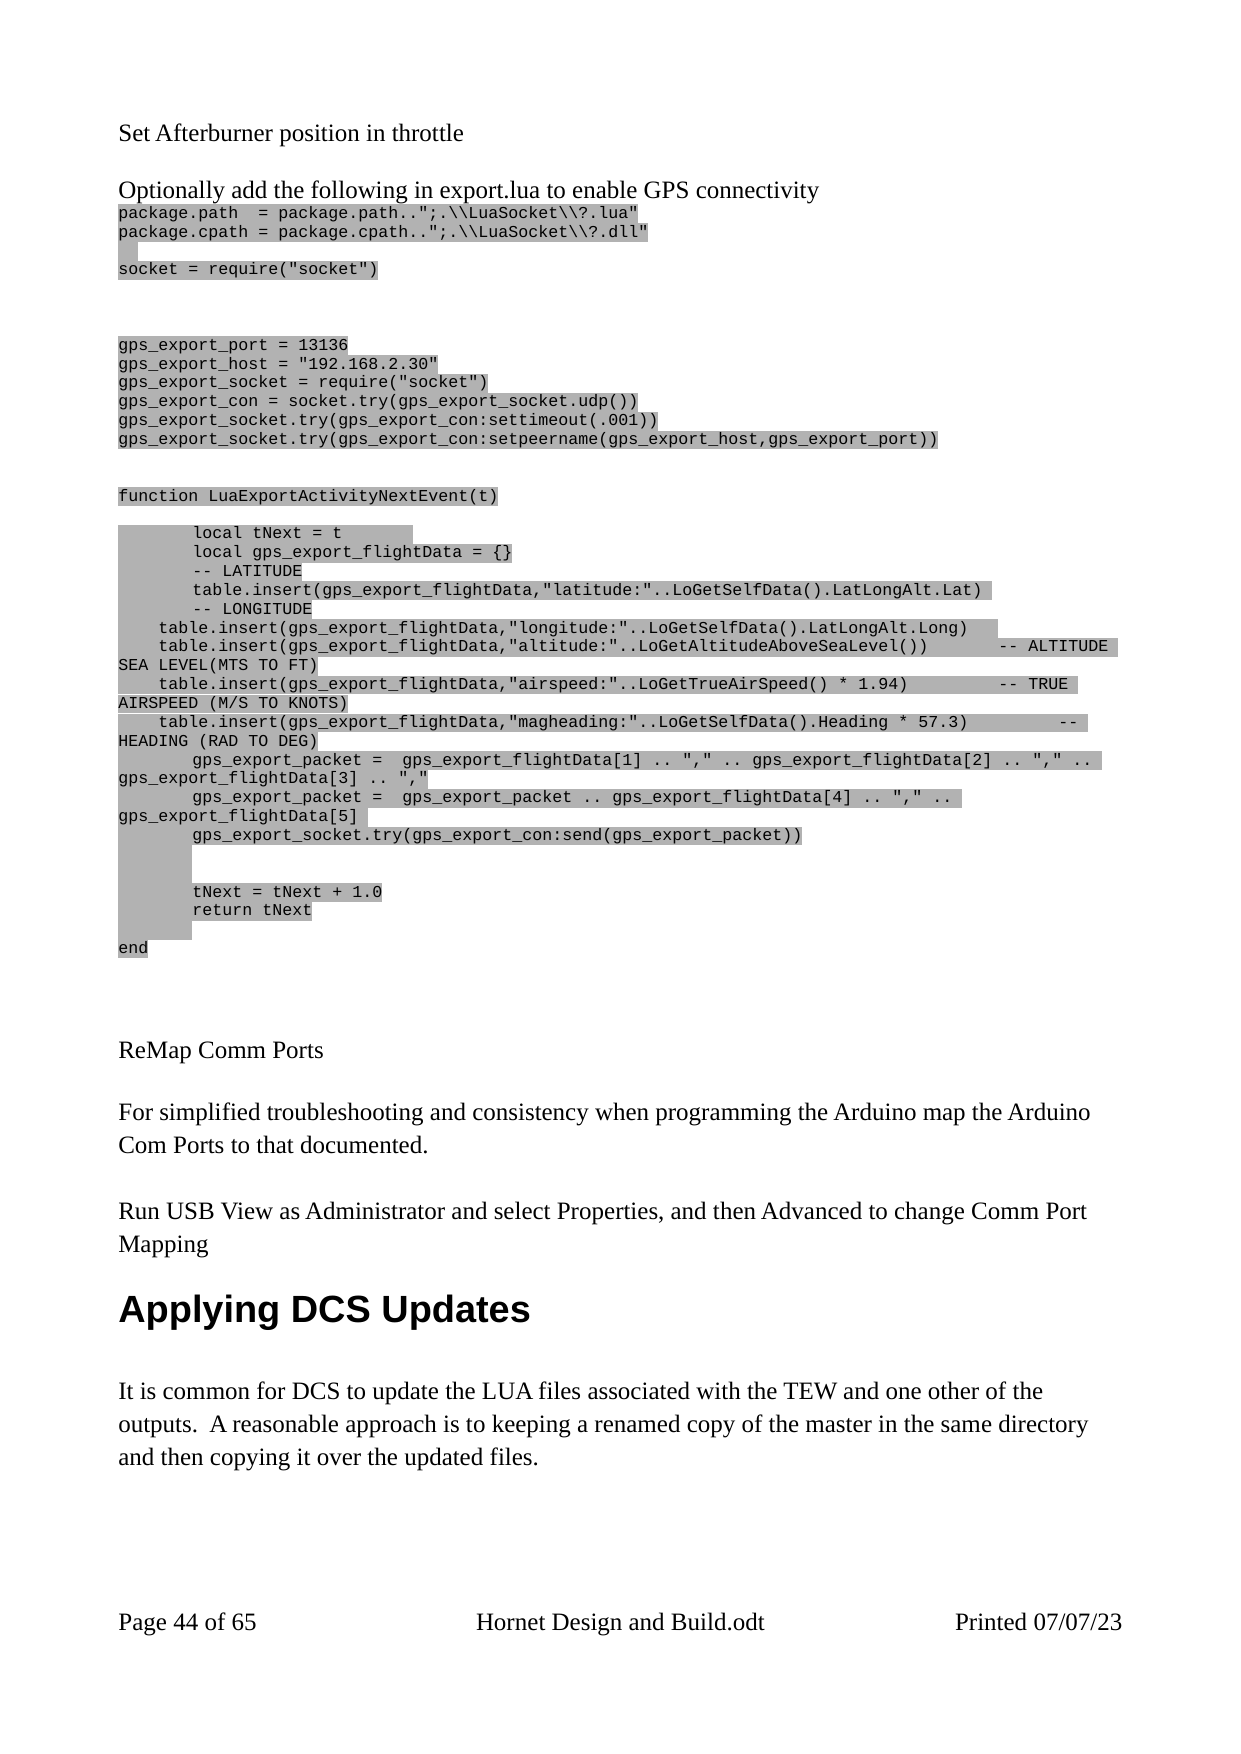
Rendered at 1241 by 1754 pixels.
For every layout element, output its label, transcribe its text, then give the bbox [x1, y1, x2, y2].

text gps_export_packet = gps_export_packet .. gps_export_flightData[4] .. "," .. gps_export_flightData[5] [118, 789, 1122, 827]
text gps_export_packet = gps_export_flightData[1] .. "," .. gps_export_flightData[2] .. "," .. gps_export_flightData[3] .. "," [118, 751, 1122, 789]
text ReMap Comm Ports [118, 1035, 1122, 1064]
text It is common for DCS to update the LUA files associated with the TEW and one other of the outputs. A reasonable approach is to keeping a renamed copy of the master in the same directory and then copying it over the updated files. [118, 1376, 1122, 1471]
text return tNext [118, 902, 1122, 921]
text end [118, 940, 1122, 958]
text socket = require("socket") [118, 261, 1122, 280]
text -- LONGITUDE [118, 600, 1122, 619]
text Set Afterburner position in throttle [118, 118, 1122, 147]
text gps_export_con = socket.try(gps_export_socket.udp()) [118, 393, 1122, 412]
text Run USB View as Administrator and select Properties, and then Advanced to change Comm Port Mapping [118, 1196, 1122, 1257]
text table.insert(gps_export_flightData,"altitude:"..LoGetAltitudeAboveSeaLevel()) -- ALTITUDE SEA LEVEL(MTS TO FT) [118, 638, 1122, 676]
text Optionally add the following in export.lua to enable GPS connectivity [118, 176, 1122, 204]
text gps_export_host = "192.168.2.30" [118, 355, 1122, 374]
text package.cpath = package.cpath..";.\\LuaSocket\\?.dll" [118, 223, 1122, 242]
subtitle Applying DCS Updates [118, 1287, 1122, 1330]
text table.insert(gps_export_flightData,"longitude:"..LoGetSelfData().LatLongAlt.Long) [118, 619, 1122, 638]
text local tNext = t [118, 525, 1122, 544]
text table.insert(gps_export_flightData,"magheading:"..LoGetSelfData().Heading * 57.3) -- HEADING (RAD TO DEG) [118, 713, 1122, 751]
text tNext = tNext + 1.0 [118, 883, 1122, 902]
text For simplified troubleshooting and consistency when programming the Arduino map the Arduino Com Ports to that documented. [118, 1097, 1122, 1158]
text gps_export_port = 13136 [118, 336, 1122, 355]
text local gps_export_flightData = {} [118, 544, 1122, 563]
text gps_export_socket = require("socket") [118, 374, 1122, 393]
text package.path = package.path..";.\\LuaSocket\\?.lua" [118, 204, 1122, 223]
text -- LATITUDE [118, 563, 1122, 581]
text table.insert(gps_export_flightData,"airspeed:"..LoGetTrueAirSpeed() * 1.94) -- TRUE AIRSPEED (M/S TO KNOTS) [118, 676, 1122, 713]
text function LuaExportActivityNextEvent(t) [118, 487, 1122, 506]
text gps_export_socket.try(gps_export_con:send(gps_export_packet)) [118, 827, 1122, 845]
text gps_export_socket.try(gps_export_con:settimeout(.001)) [118, 412, 1122, 431]
text table.insert(gps_export_flightData,"latitude:"..LoGetSelfData().LatLongAlt.Lat) [118, 581, 1122, 600]
text gps_export_socket.try(gps_export_con:setpeername(gps_export_host,gps_export_port)) [118, 431, 1122, 449]
